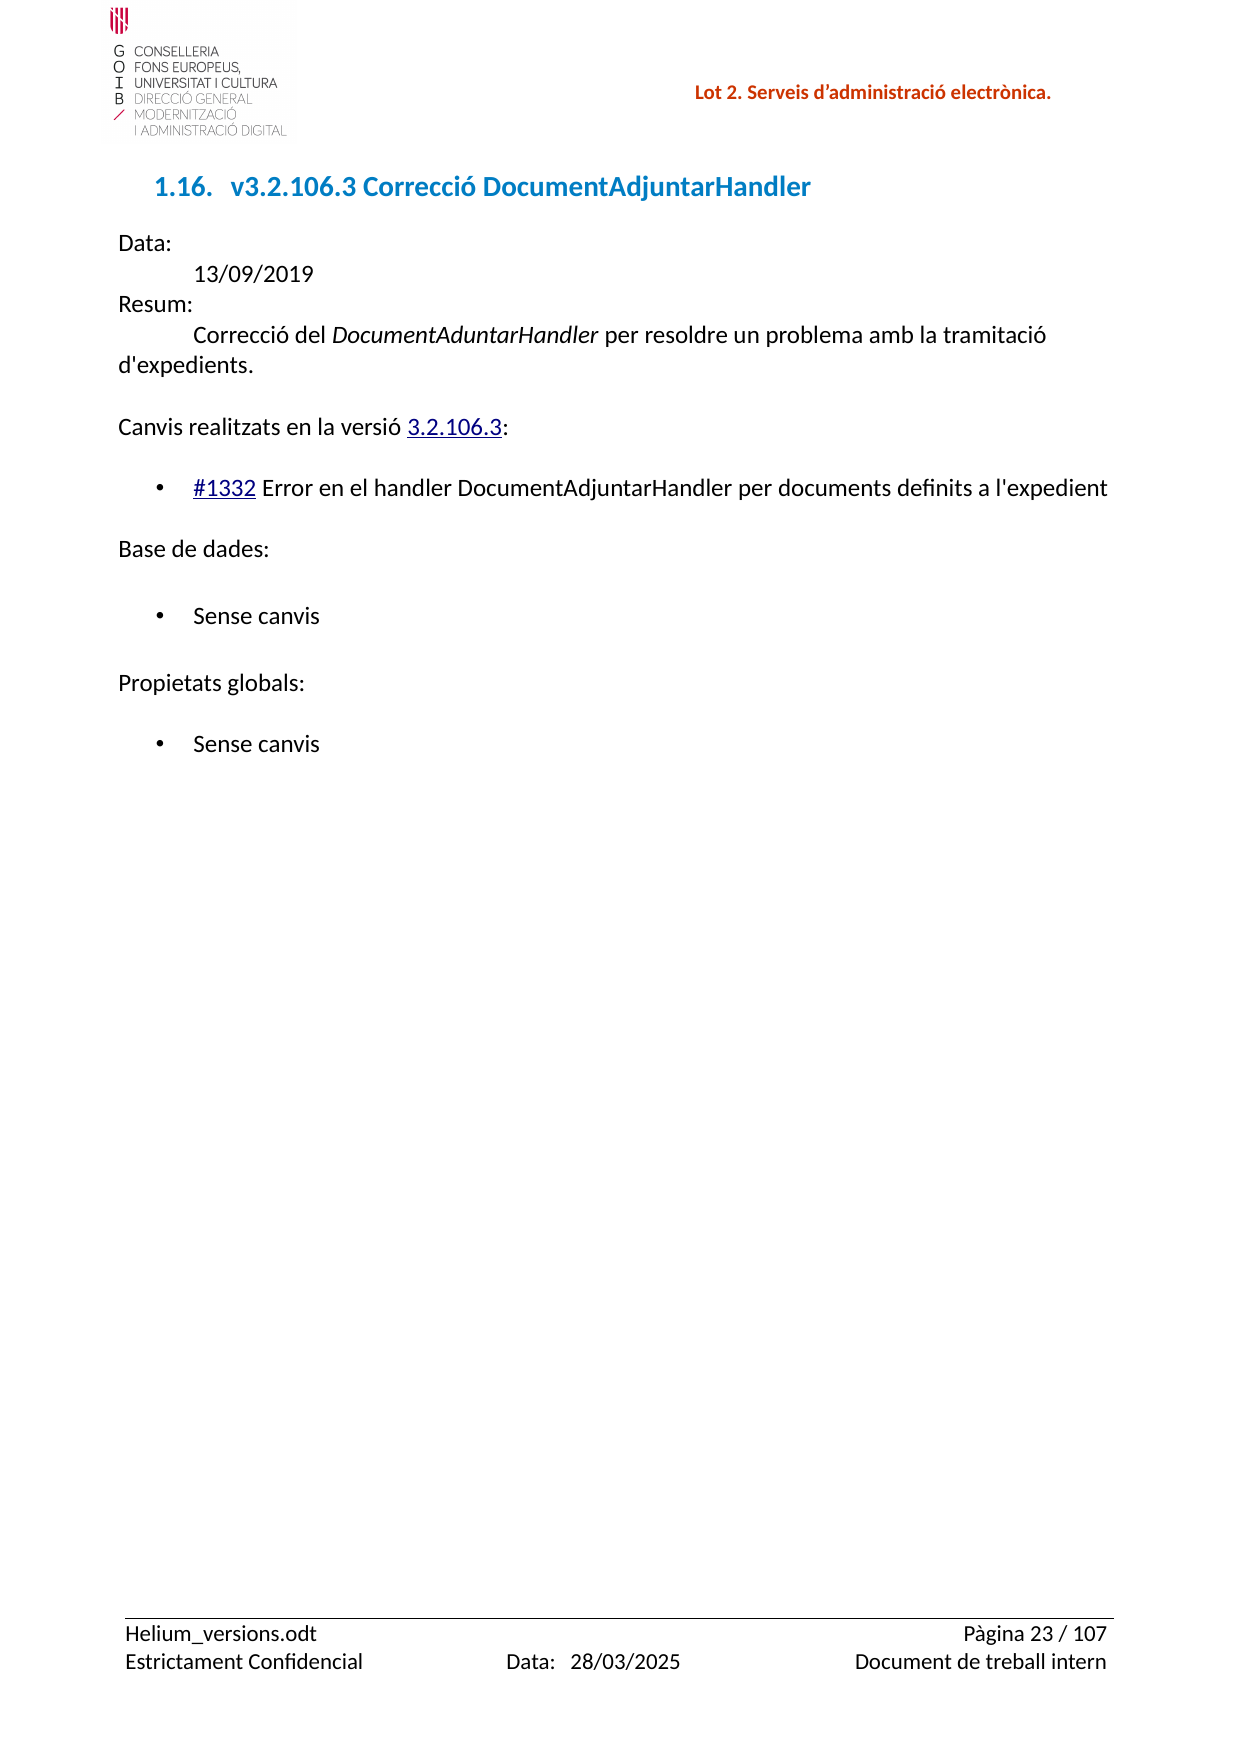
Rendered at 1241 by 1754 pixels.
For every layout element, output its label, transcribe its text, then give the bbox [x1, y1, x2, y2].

text Propietats globals: [118, 667, 1122, 697]
list Sense canvis [156, 728, 1122, 758]
text Correcció del DocumentAduntarHandler per resoldre un problema amb la tramitació d'expedients. [118, 319, 1122, 380]
picture [100, 0, 297, 144]
subtitle v3.2.106.3 Correcció DocumentAdjuntarHandler [153, 168, 1122, 204]
text Resum: [118, 289, 1122, 319]
text Canvis realitzats en la versió 3.2.106.3: [118, 411, 1122, 441]
list Sense canvis [156, 600, 1122, 630]
text Base de dades: [118, 533, 1122, 563]
list #1332 Error en el handler DocumentAdjuntarHandler per documents definits a l'expedient [156, 472, 1122, 502]
text 13/09/2019 [118, 258, 1122, 289]
text Data: [118, 228, 1122, 258]
